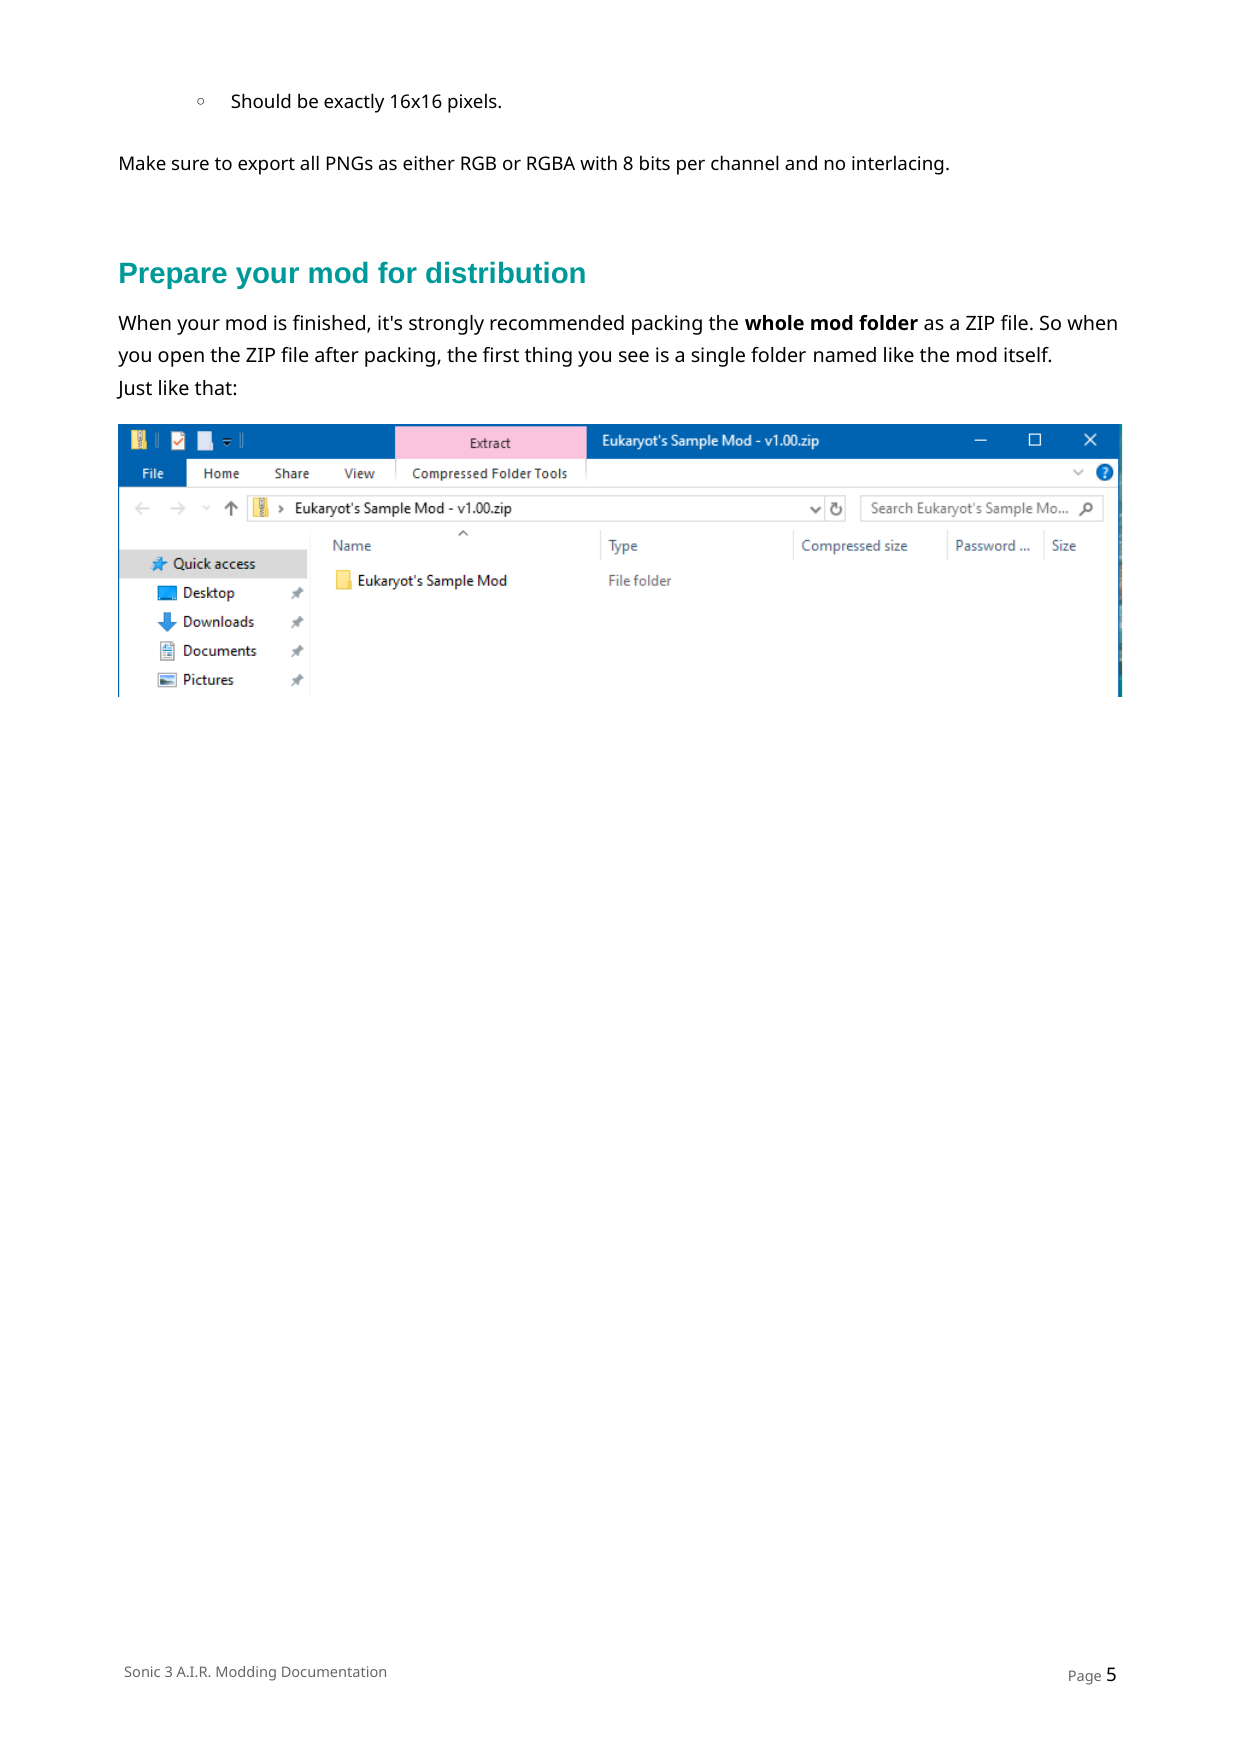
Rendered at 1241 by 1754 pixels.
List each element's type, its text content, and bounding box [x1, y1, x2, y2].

text Make sure to export all PNGs as either RGB or RGBA with 8 bits per channel and no interlacing. [118, 150, 1122, 175]
text When your mod is finished, it's strongly recommended packing the whole mod folder as a ZIP file. So when you open the ZIP file after packing, the first thing you see is a single folder named like the mod itself. [118, 309, 1122, 368]
text Just like that: [118, 374, 1122, 401]
list Should be exactly 16x16 pixels. [193, 88, 1122, 114]
subtitle Prepare your mod for distribution [118, 256, 1122, 290]
picture [118, 424, 1123, 697]
